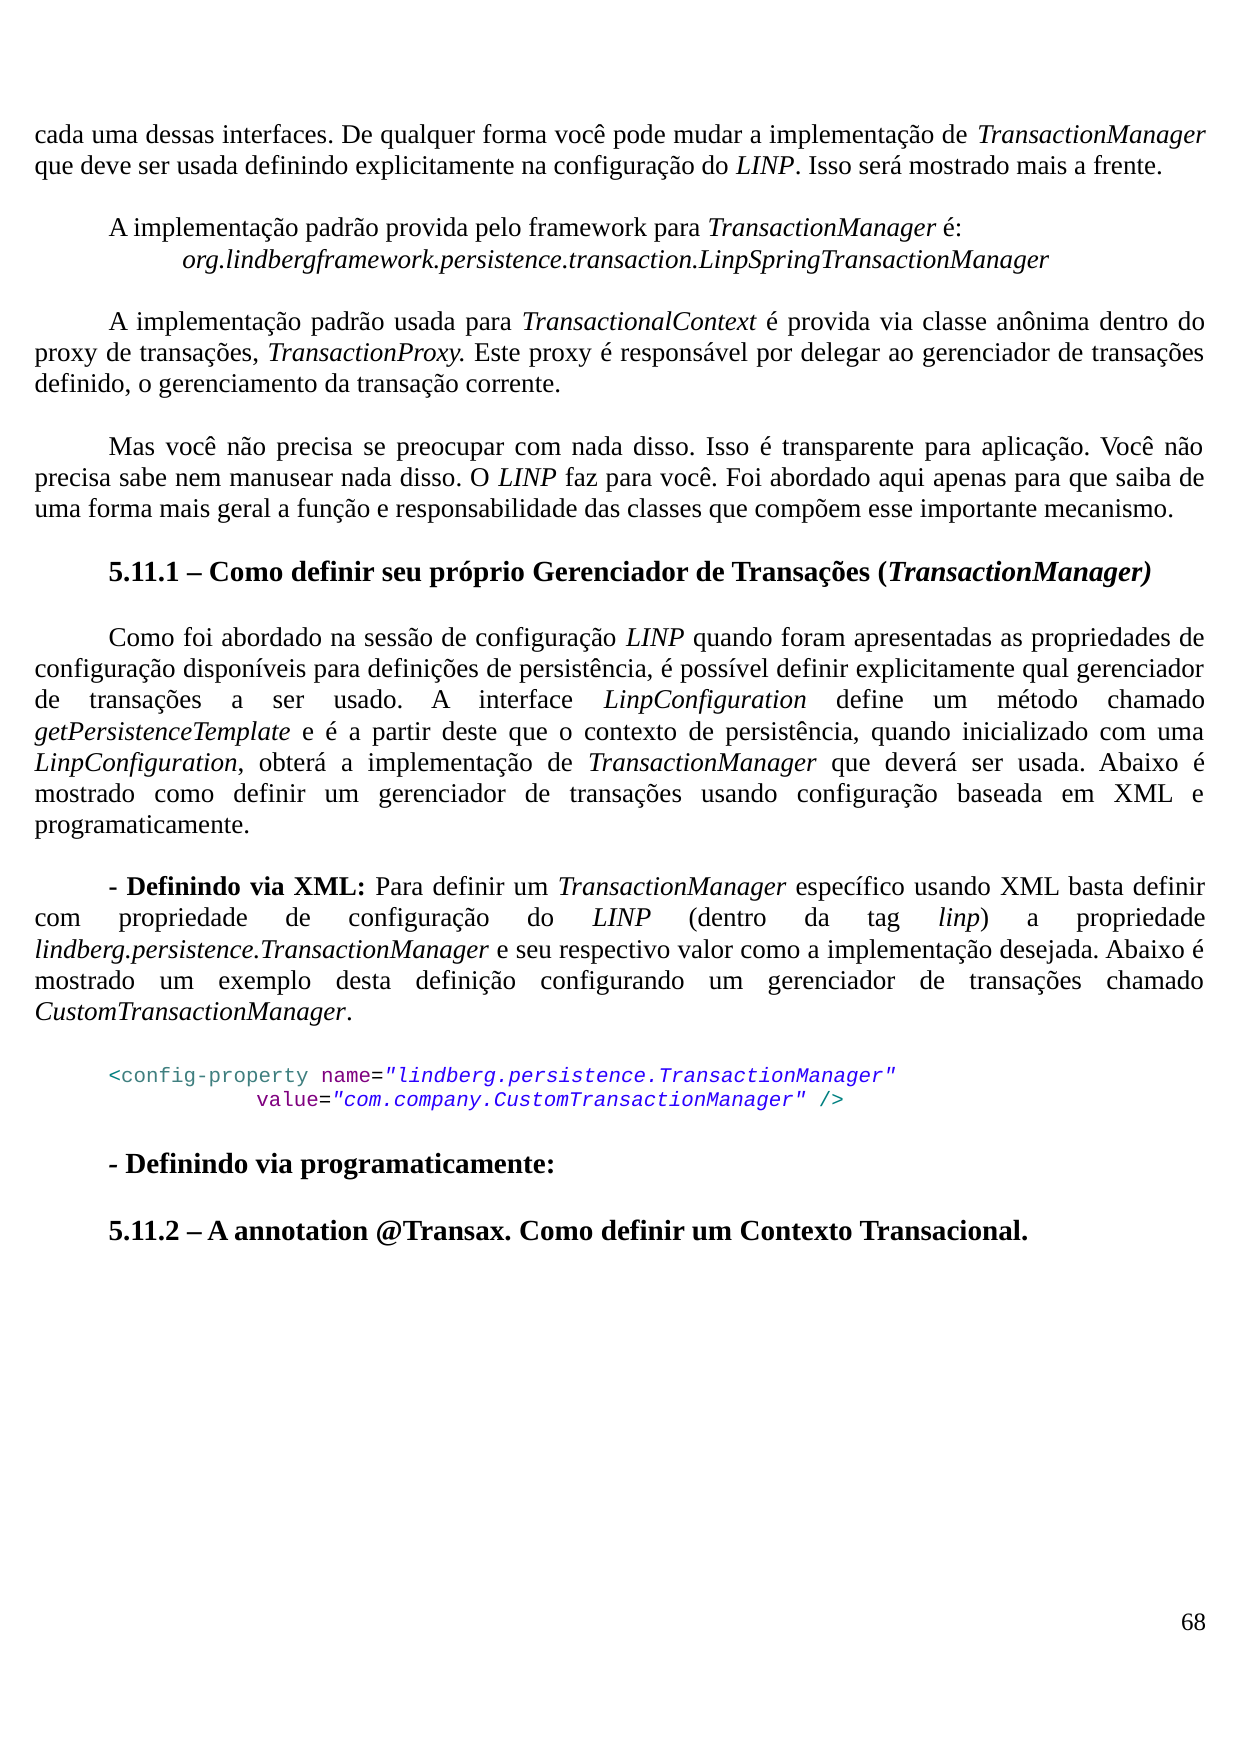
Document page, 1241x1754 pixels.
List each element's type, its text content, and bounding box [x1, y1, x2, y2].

text cada uma dessas interfaces. De qualquer forma você pode mudar a implementação de TransactionManager que deve ser usada definindo explicitamente na configuração do LINP. Isso será mostrado mais a frente. [34, 118, 1206, 180]
text <config-property name="lindberg.persistence.TransactionManager" [34, 1057, 1206, 1089]
text A implementação padrão usada para TransactionalContext é provida via classe anônima dentro do proxy de transações, TransactionProxy. Este proxy é responsável por delegar ao gerenciador de transações definido, o gerenciamento da transação corrente. [34, 305, 1206, 398]
text 5.11.1 – Como definir seu próprio Gerenciador de Transações (TransactionManager) [34, 554, 1206, 588]
text org.lindbergframework.persistence.transaction.LinpSpringTransactionManager [34, 243, 1206, 274]
text - Definindo via programaticamente: [34, 1146, 1206, 1179]
text Mas você não precisa se preocupar com nada disso. Isso é transparente para aplicação. Você não precisa sabe nem manusear nada disso. O LINP faz para você. Foi abordado aqui apenas para que saiba de uma forma mais geral a função e responsabilidade das classes que compõem esse importante mecanismo. [34, 429, 1206, 523]
text Como foi abordado na sessão de configuração LINP quando foram apresentadas as propriedades de configuração disponíveis para definições de persistência, é possível definir explicitamente qual gerenciador de transações a ser usado. A interface LinpConfiguration define um método chamado getPersistenceTemplate e é a partir deste que o contexto de persistência, quando inicializado com uma LinpConfiguration, obterá a implementação de TransactionManager que deverá ser usada. Abaixo é mostrado como definir um gerenciador de transações usando configuração baseada em XML e programaticamente. [34, 621, 1206, 839]
text 5.11.2 – A annotation @Transax. Como definir um Contexto Transacional. [34, 1213, 1206, 1247]
text - Definindo via XML: Para definir um TransactionManager específico usando XML basta definir com propriedade de configuração do LINP (dentro da tag linp) a propriedade lindberg.persistence.TransactionManager e seu respectivo valor como a implementação desejada. Abaixo é mostrado um exemplo desta definição configurando um gerenciador de transações chamado CustomTransactionManager. [34, 870, 1206, 1026]
text A implementação padrão provida pelo framework para TransactionManager é: [34, 212, 1206, 243]
text value="com.company.CustomTransactionManager" /> [34, 1089, 1206, 1112]
